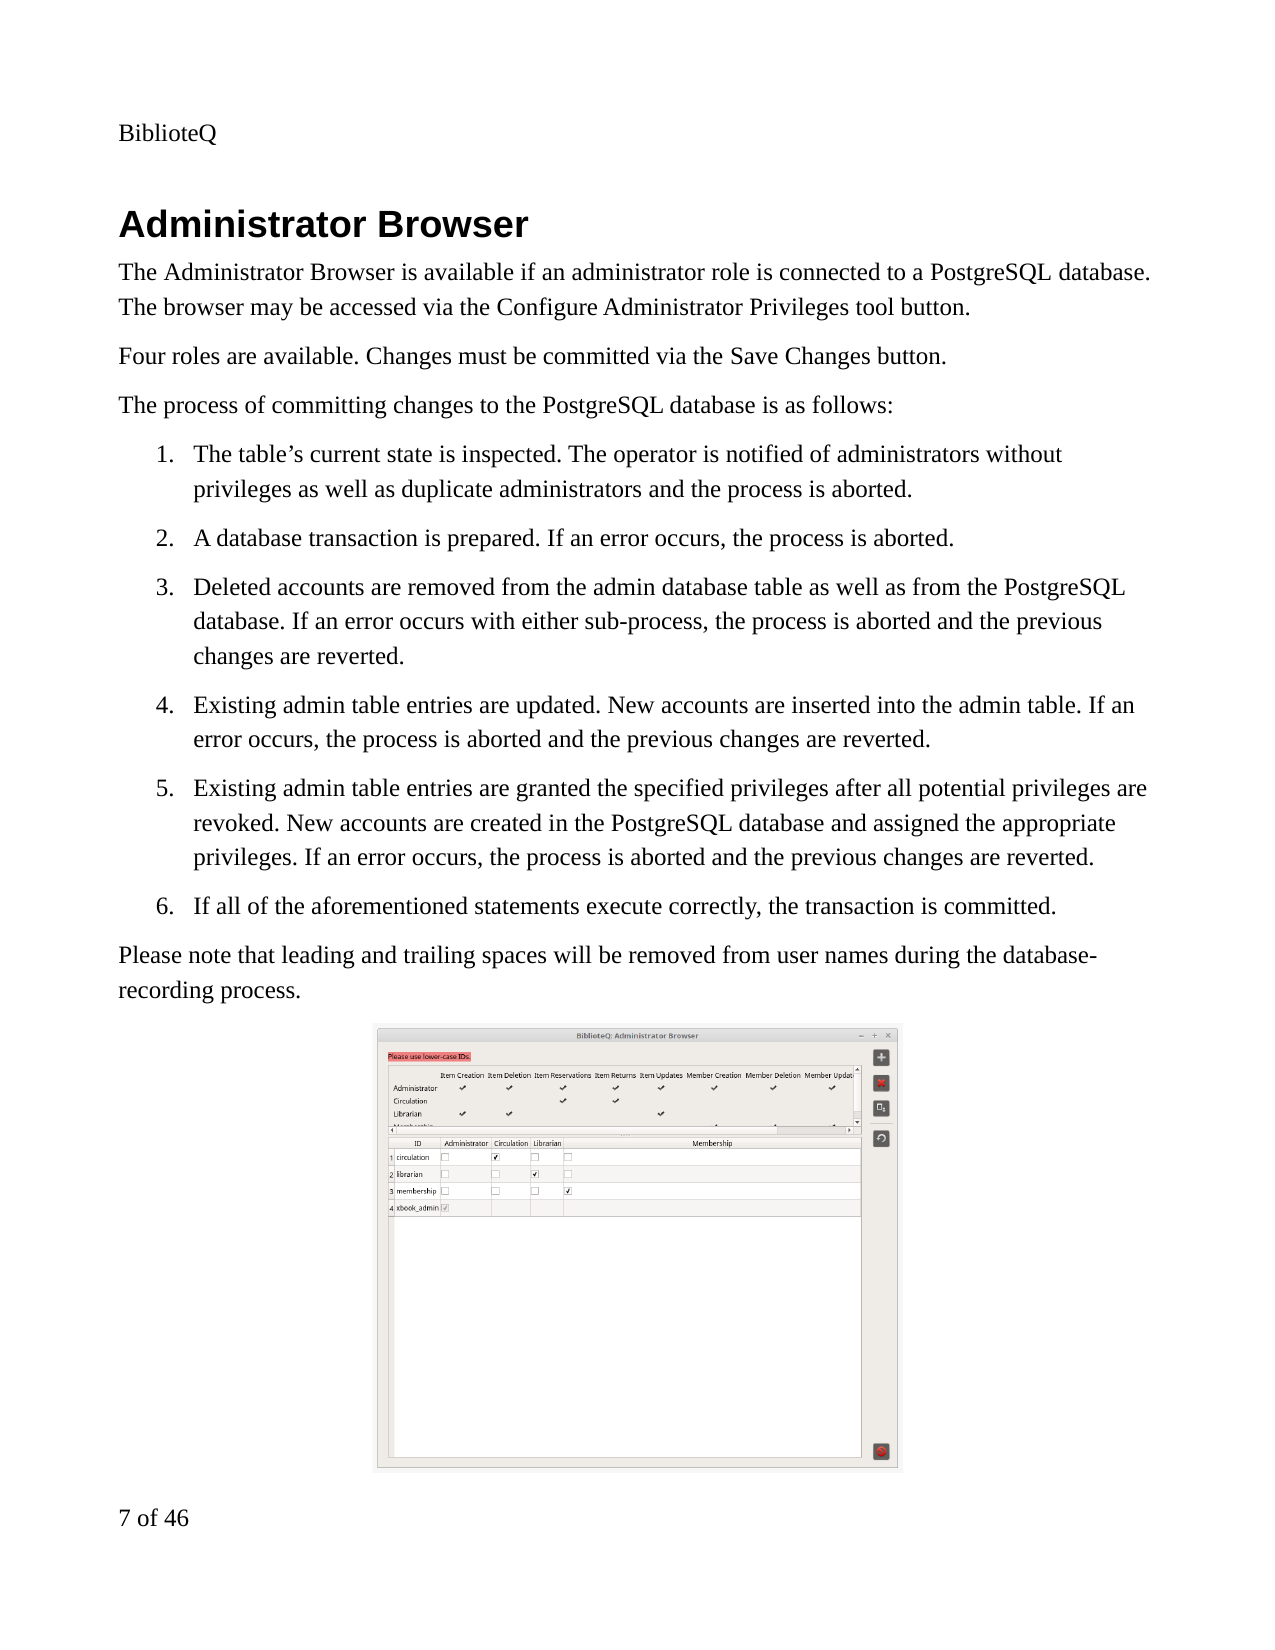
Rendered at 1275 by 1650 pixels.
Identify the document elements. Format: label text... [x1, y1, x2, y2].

list Existing admin table entries are granted the specified privileges after all potential privileges are revoked. New accounts are created in the PostgreSQL database and assigned the appropriate privileges. If an error occurs, the process is aborted and the previous changes are reverted. [156, 773, 1157, 871]
subtitle Administrator Browser [118, 201, 1157, 245]
list The table’s current state is inspected. The operator is notified of administrators without privileges as well as duplicate administrators and the process is aborted. [156, 439, 1157, 502]
text The Administrator Browser is available if an administrator role is connected to a PostgreSQL database. The browser may be accessed via the Configure Administrator Privileges tool button. [118, 257, 1157, 321]
list If all of the aforementioned statements execute correctly, the transaction is committed. [156, 891, 1157, 920]
picture [372, 1023, 903, 1473]
list Existing admin table entries are updated. New accounts are inserted into the admin table. If an error occurs, the process is aborted and the previous changes are reverted. [156, 690, 1157, 753]
text The process of committing changes to the PostgreSQL database is as follows: [118, 390, 1157, 419]
text Please note that leading and trailing spaces will be removed from user names during the database-recording process. [118, 940, 1157, 1004]
text Four roles are available. Changes must be committed via the Save Changes button. [118, 341, 1157, 370]
list Deleted accounts are removed from the admin database table as well as from the PostgreSQL database. If an error occurs with either sub-process, the process is aborted and the previous changes are reverted. [156, 572, 1157, 669]
list A database transaction is prepared. If an error occurs, the process is aborted. [156, 523, 1157, 551]
